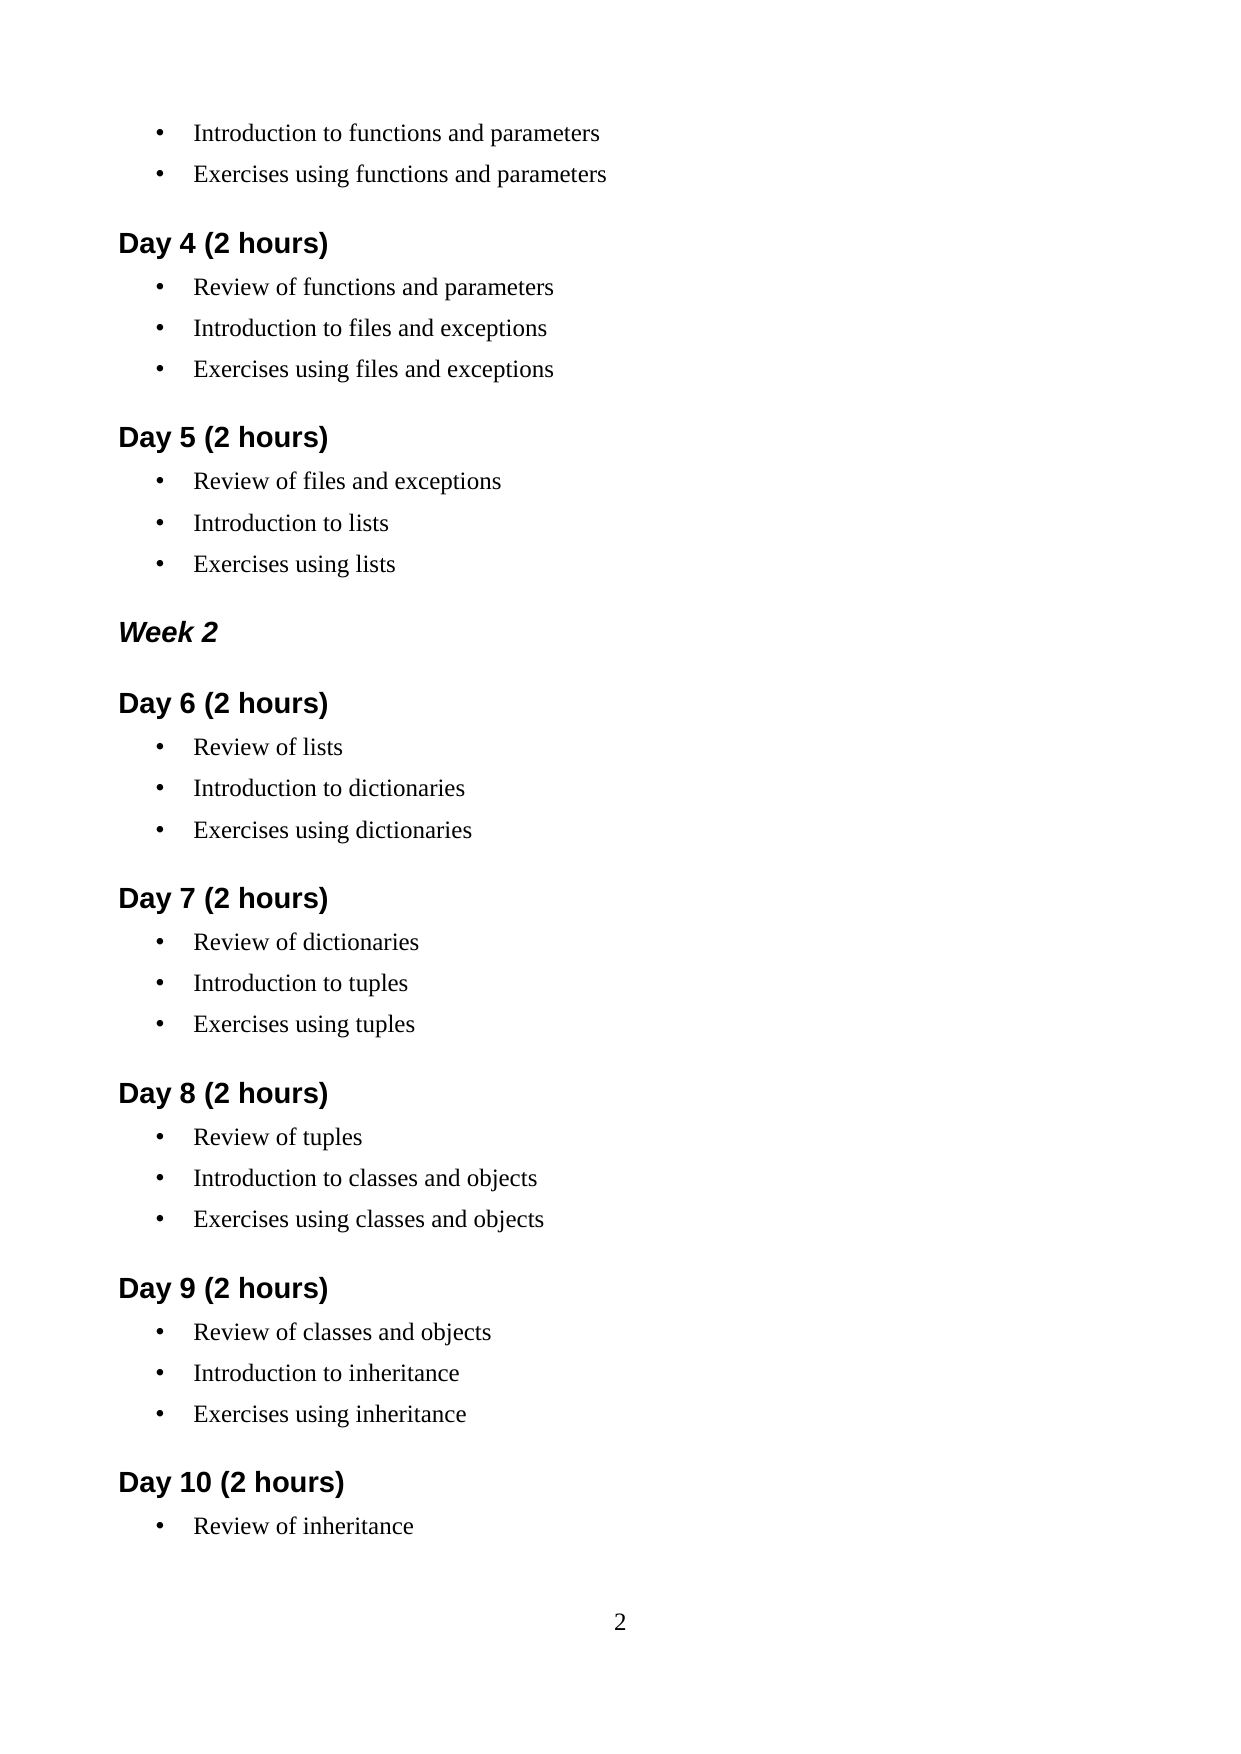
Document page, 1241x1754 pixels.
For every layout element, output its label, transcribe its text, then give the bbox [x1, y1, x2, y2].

list Review of tuples [156, 1122, 1122, 1151]
list Review of files and exceptions [156, 466, 1122, 495]
list Review of classes and objects [156, 1317, 1122, 1345]
subtitle Day 4 (2 hours) [118, 226, 1122, 259]
subtitle Day 9 (2 hours) [118, 1271, 1122, 1304]
list Introduction to functions and parameters [156, 118, 1122, 147]
list Introduction to files and exceptions [156, 313, 1122, 342]
list Exercises using classes and objects [156, 1204, 1122, 1233]
list Exercises using files and exceptions [156, 354, 1122, 383]
subtitle Day 6 (2 hours) [118, 686, 1122, 720]
list Introduction to inheritance [156, 1358, 1122, 1387]
subtitle Day 7 (2 hours) [118, 881, 1122, 914]
list Introduction to tuples [156, 968, 1122, 997]
subtitle Day 10 (2 hours) [118, 1465, 1122, 1499]
list Introduction to dictionaries [156, 773, 1122, 802]
list Review of inheritance [156, 1511, 1122, 1540]
list Exercises using dictionaries [156, 815, 1122, 843]
subtitle Week 2 [118, 615, 1122, 649]
subtitle Day 5 (2 hours) [118, 420, 1122, 454]
list Exercises using inheritance [156, 1399, 1122, 1428]
list Review of functions and parameters [156, 272, 1122, 300]
list Introduction to lists [156, 508, 1122, 536]
list Review of dictionaries [156, 927, 1122, 956]
list Exercises using lists [156, 549, 1122, 578]
list Exercises using tuples [156, 1009, 1122, 1038]
list Introduction to classes and objects [156, 1163, 1122, 1192]
subtitle Day 8 (2 hours) [118, 1076, 1122, 1109]
list Review of lists [156, 732, 1122, 761]
list Exercises using functions and parameters [156, 159, 1122, 188]
